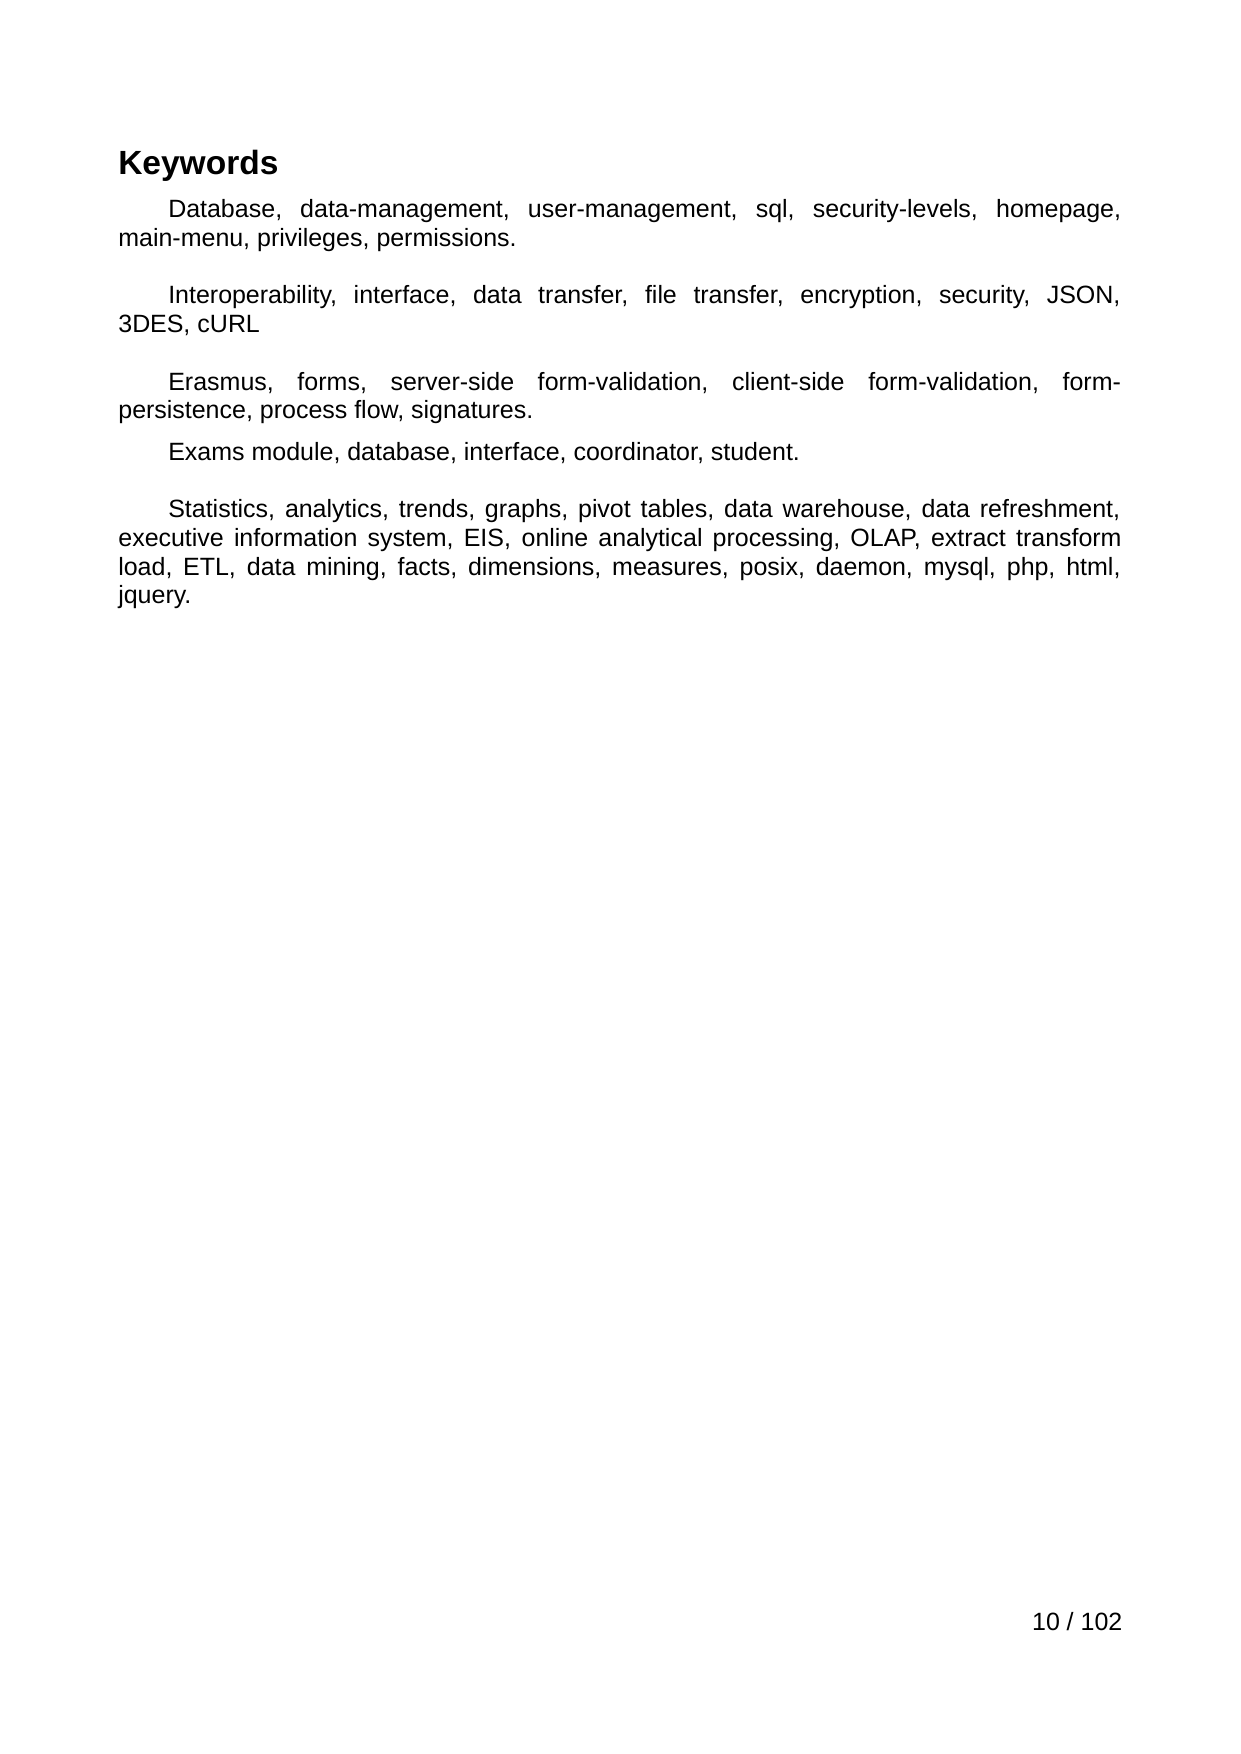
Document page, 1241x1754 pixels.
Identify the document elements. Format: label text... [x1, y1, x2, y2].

subtitle Keywords [118, 143, 1122, 182]
text Database, data-management, user-management, sql, security-levels, homepage, main-menu, privileges, permissions. [118, 194, 1122, 252]
text Erasmus, forms, server-side form-validation, client-side form-validation, form-persistence, process flow, signatures. [118, 367, 1122, 424]
text Interoperability, interface, data transfer, file transfer, encryption, security, JSON, 3DES, cURL [118, 281, 1122, 338]
text Statistics, analytics, trends, graphs, pivot tables, data warehouse, data refreshment, executive information system, EIS, online analytical processing, OLAP, extract transform load, ETL, data mining, facts, dimensions, measures, posix, daemon, mysql, php, html, jquery. [118, 494, 1122, 609]
text Exams module, database, interface, coordinator, student. [118, 437, 1122, 466]
